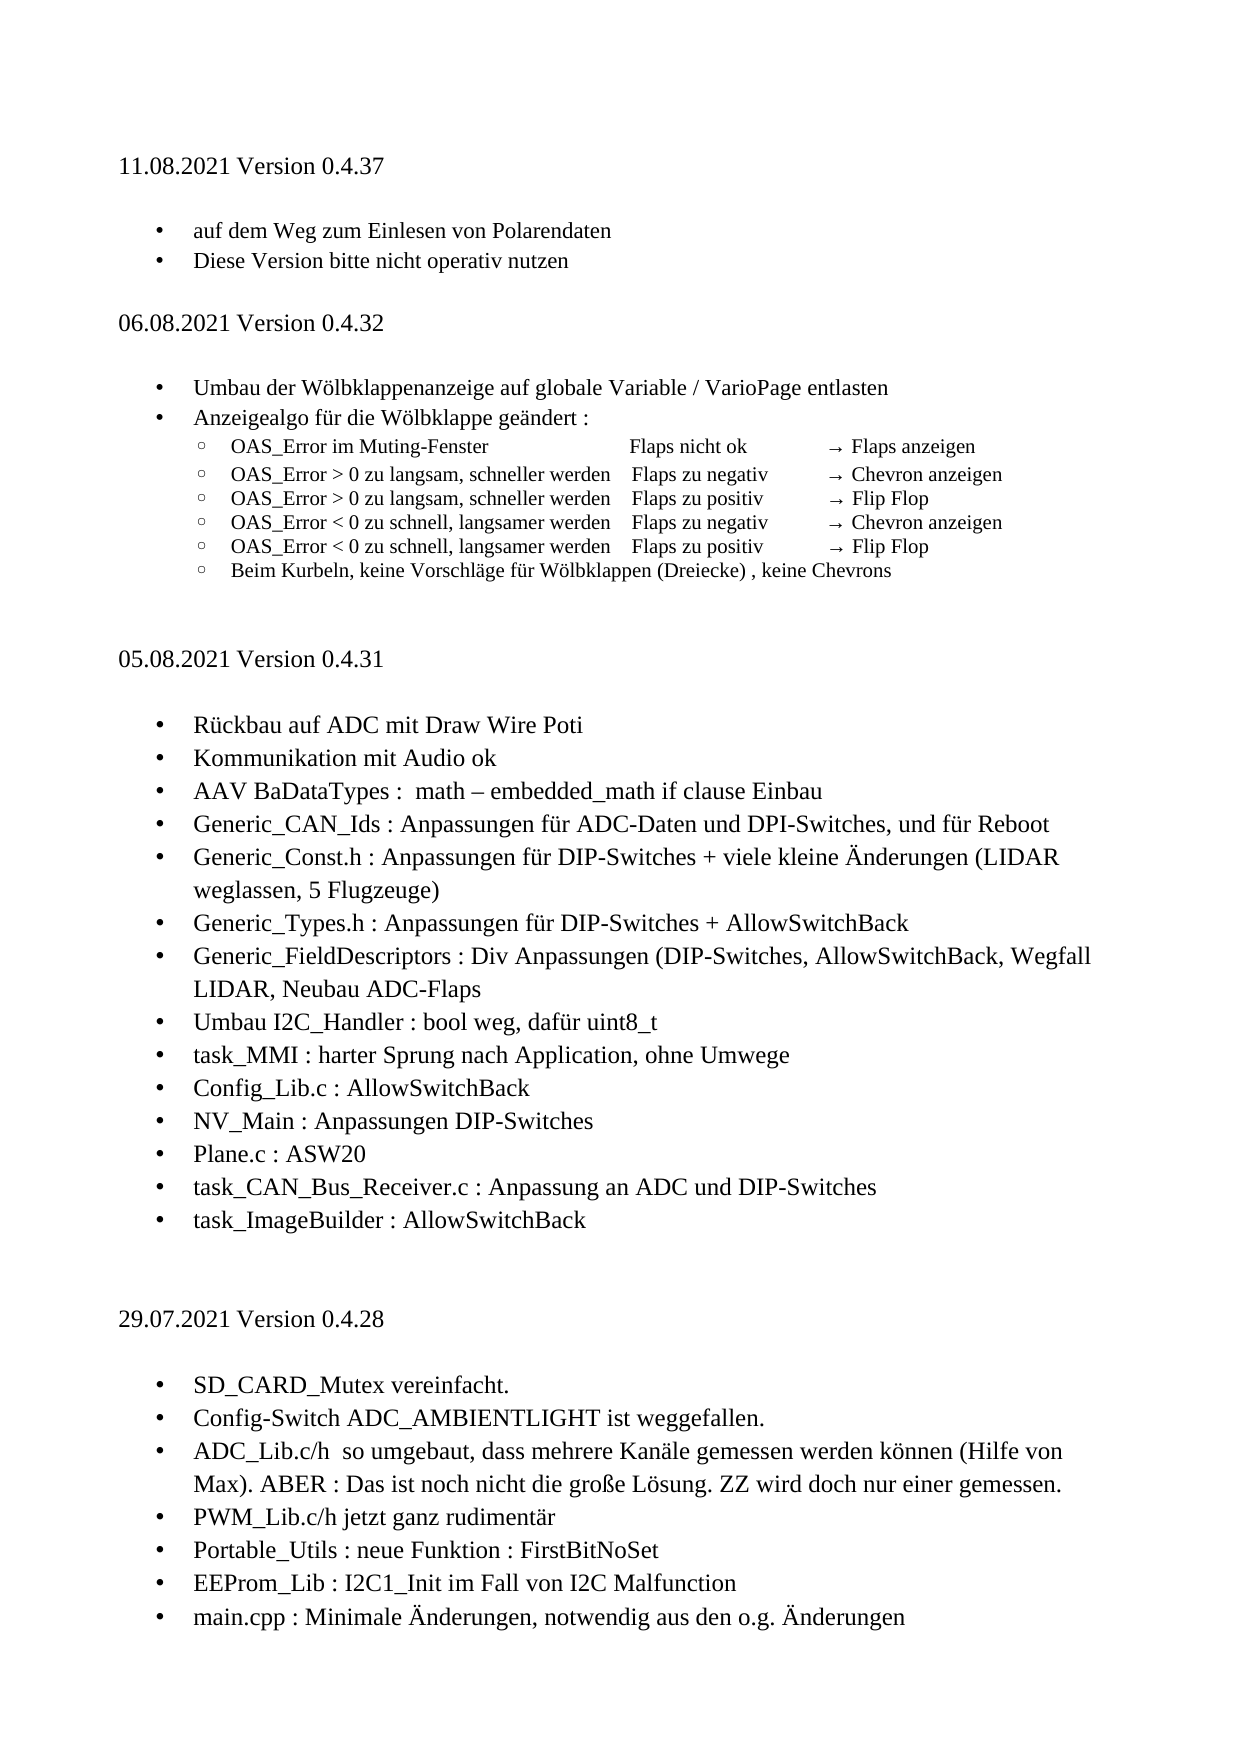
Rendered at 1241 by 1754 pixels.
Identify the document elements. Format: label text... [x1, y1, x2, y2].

list Anzeigealgo für die Wölbklappe geändert : [156, 404, 1122, 430]
list Generic_Types.h : Anpassungen für DIP-Switches + AllowSwitchBack [156, 908, 1122, 937]
list Plane.c : ASW20 [156, 1139, 1122, 1168]
list task_CAN_Bus_Receiver.c : Anpassung an ADC und DIP-Switches [156, 1172, 1122, 1201]
list OAS_Error < 0 zu schnell, langsamer werden Flaps zu positiv → Flip Flop [193, 534, 1122, 558]
list Config_Lib.c : AllowSwitchBack [156, 1073, 1122, 1102]
text 11.08.2021 Version 0.4.37 [118, 151, 1122, 180]
list Generic_CAN_Ids : Anpassungen für ADC-Daten und DPI-Switches, und für Reboot [156, 809, 1122, 838]
list Config-Switch ADC_AMBIENTLIGHT ist weggefallen. [156, 1403, 1122, 1432]
list OAS_Error im Muting-Fenster Flaps nicht ok → Flaps anzeigen [193, 434, 1122, 458]
list task_MMI : harter Sprung nach Application, ohne Umwege [156, 1040, 1122, 1069]
text 05.08.2021 Version 0.4.31 [118, 644, 1122, 673]
list EEProm_Lib : I2C1_Init im Fall von I2C Malfunction [156, 1568, 1122, 1597]
list Diese Version bitte nicht operativ nutzen [156, 247, 1122, 304]
list [156, 118, 1122, 147]
list PWM_Lib.c/h jetzt ganz rudimentär [156, 1502, 1122, 1531]
list auf dem Weg zum Einlesen von Polarendaten [156, 217, 1122, 243]
list Generic_FieldDescriptors : Div Anpassungen (DIP-Switches, AllowSwitchBack, Wegfall LIDAR, Neubau ADC-Flaps [156, 941, 1122, 1003]
list task_ImageBuilder : AllowSwitchBack [156, 1205, 1122, 1267]
list NV_Main : Anpassungen DIP-Switches [156, 1106, 1122, 1135]
list SD_CARD_Mutex vereinfacht. [156, 1370, 1122, 1399]
list ADC_Lib.c/h so umgebaut, dass mehrere Kanäle gemessen werden können (Hilfe von Max). ABER : Das ist noch nicht die große Lösung. ZZ wird doch nur einer gemessen. [156, 1436, 1122, 1498]
list OAS_Error < 0 zu schnell, langsamer werden Flaps zu negativ → Chevron anzeigen [193, 510, 1122, 534]
list Kommunikation mit Audio ok [156, 743, 1122, 772]
list Beim Kurbeln, keine Vorschläge für Wölbklappen (Dreiecke) , keine Chevrons [193, 558, 1122, 582]
list main.cpp : Minimale Änderungen, notwendig aus den o.g. Änderungen [156, 1602, 1122, 1630]
list Umbau der Wölbklappenanzeige auf globale Variable / VarioPage entlasten [156, 374, 1122, 400]
list OAS_Error > 0 zu langsam, schneller werden Flaps zu negativ → Chevron anzeigen [193, 462, 1122, 486]
text 29.07.2021 Version 0.4.28 [118, 1304, 1122, 1333]
list Generic_Const.h : Anpassungen für DIP-Switches + viele kleine Änderungen (LIDAR weglassen, 5 Flugzeuge) [156, 842, 1122, 904]
text 06.08.2021 Version 0.4.32 [118, 308, 1122, 337]
list AAV BaDataTypes : math – embedded_math if clause Einbau [156, 776, 1122, 805]
list Rückbau auf ADC mit Draw Wire Poti [156, 710, 1122, 739]
list Umbau I2C_Handler : bool weg, dafür uint8_t [156, 1007, 1122, 1036]
list OAS_Error > 0 zu langsam, schneller werden Flaps zu positiv → Flip Flop [193, 486, 1122, 510]
list Portable_Utils : neue Funktion : FirstBitNoSet [156, 1536, 1122, 1564]
